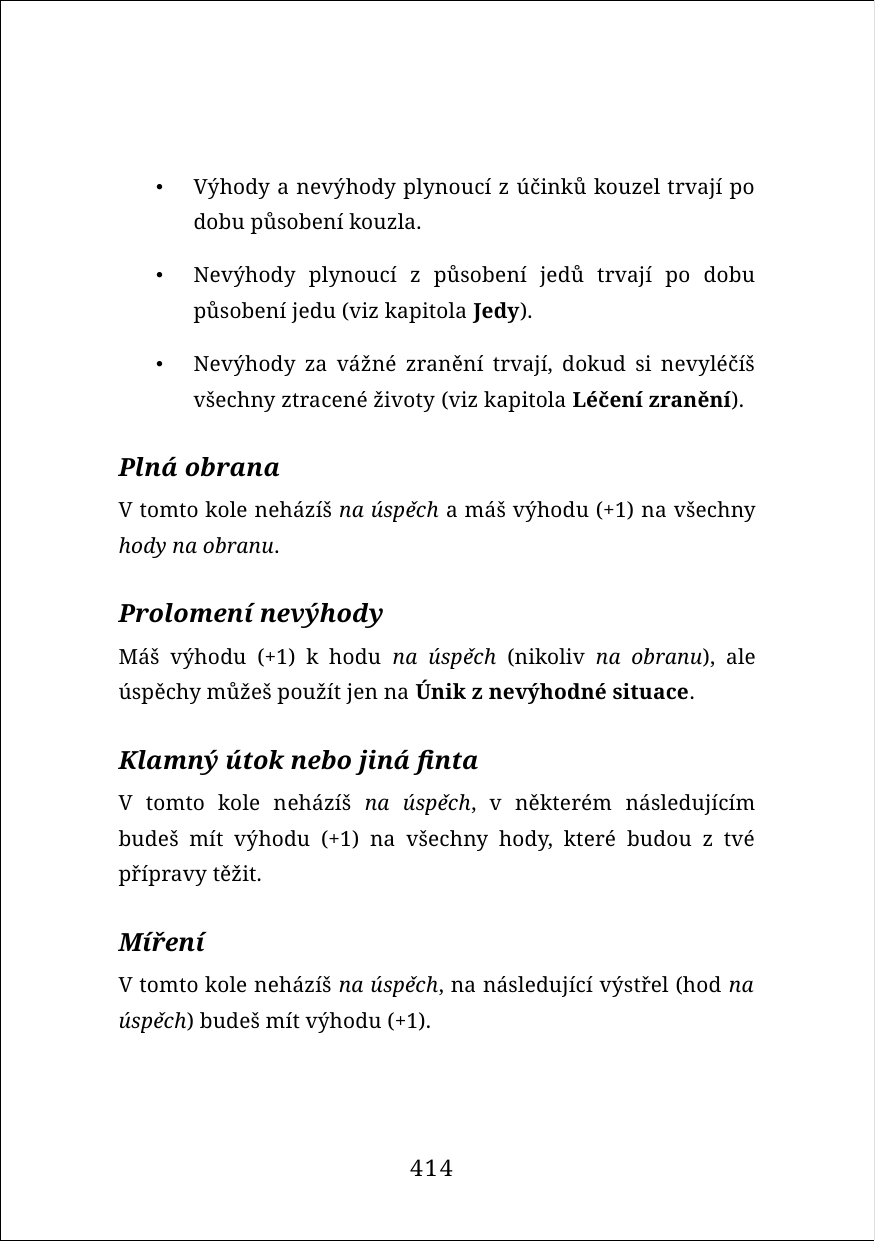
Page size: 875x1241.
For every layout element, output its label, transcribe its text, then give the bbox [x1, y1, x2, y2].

text V tomto kole neházíš na úspěch a máš výhodu (+1) na všechny hody na obranu. [118, 496, 756, 559]
subtitle Plná obrana [118, 450, 756, 484]
text Máš výhodu (+1) k hodu na úspěch (nikoliv na obranu), ale úspěchy můžeš použít jen na Únik z nevýhodné situace. [118, 642, 756, 706]
subtitle Prolomení nevýhody [118, 596, 756, 630]
list Nevýhody za vážné zranění trvají, dokud si nevyléčíš všechny ztracené životy (viz kapitola Léčení zranění). [156, 349, 756, 413]
list Výhody a nevýhody plynoucí z účinků kouzel trvají po dobu působení kouzla. [156, 172, 756, 236]
list Nevýhody plynoucí z působení jedů trvají po dobu působení jedu (viz kapitola Jedy). [156, 261, 756, 324]
text V tomto kole neházíš na úspěch, na následující výstřel (hod na úspěch) budeš mít výhodu (+1). [118, 970, 756, 1034]
text V tomto kole neházíš na úspěch, v některém následujícím budeš mít výhodu (+1) na všechny hody, které budou z tvé přípravy těžit. [118, 788, 756, 888]
subtitle Míření [118, 924, 756, 958]
subtitle Klamný útok nebo jiná finta [118, 742, 756, 777]
